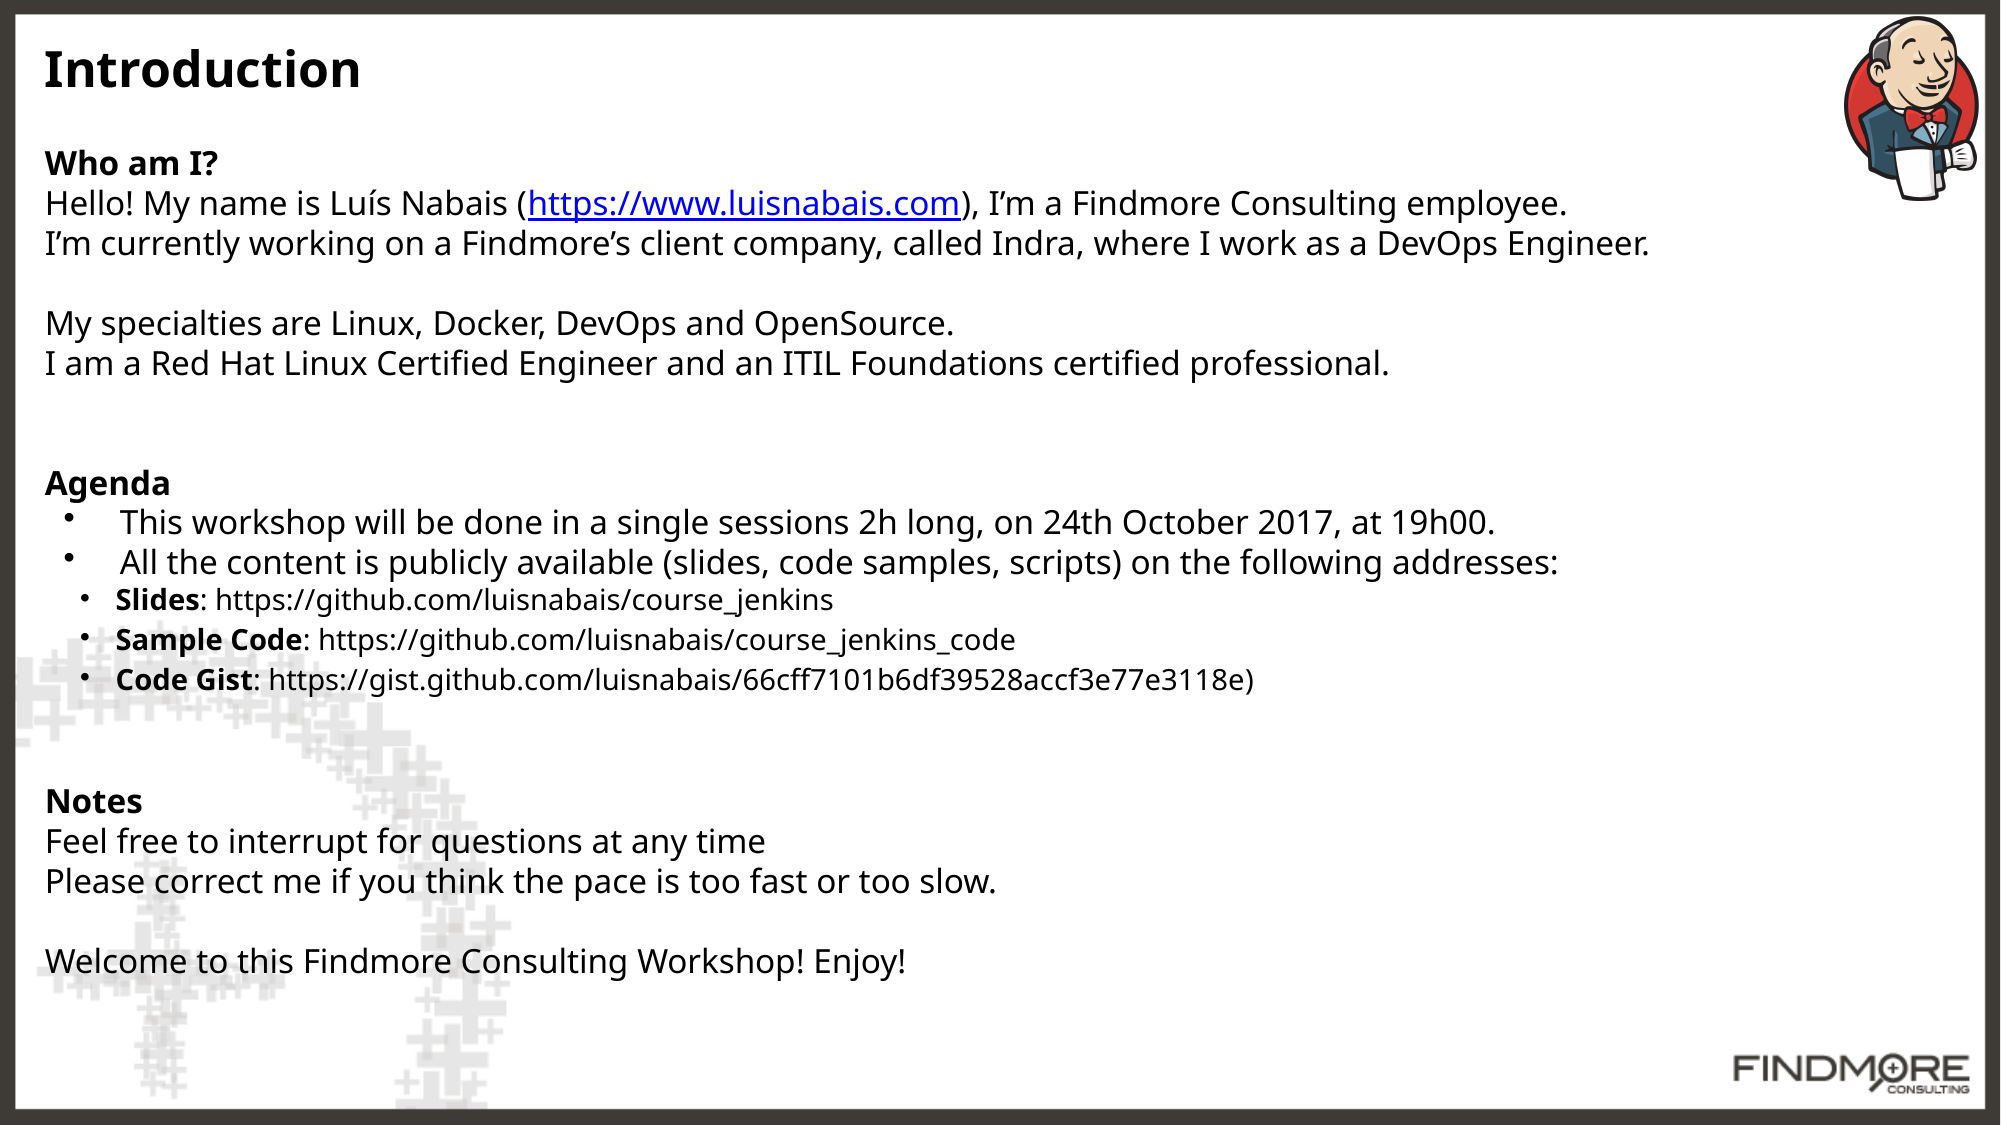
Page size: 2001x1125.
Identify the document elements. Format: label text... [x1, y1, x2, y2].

picture [0, 0, 2001, 1125]
text_box Introduction Who am I? Hello! My name is Luís Nabais (https://www.luisnabais.com), I’m a Findmore Consulting employee. I’m currently working on a Findmore’s client company, called Indra, where I work as a DevOps Engineer. My specialties are Linux, Docker, DevOps and OpenSource. I am a Red Hat Linux Certified Engineer and an ITIL Foundations certified professional. Agenda This workshop will be done in a single sessions 2h long, on 24th October 2017, at 19h00. All the content is publicly available (slides, code samples, scripts) on the following addresses: Slides: https://github.com/luisnabais/course_jenkins Sample Code: https://github.com/luisnabais/course_jenkins_code Code Gist: https://gist.github.com/luisnabais/66cff7101b6df39528accf3e77e3118e) Notes Feel free to interrupt for questions at any time Please correct me if you think the pace is too fast or too slow. Welcome to this Findmore Consulting Workshop! Enjoy! [29, 29, 1965, 984]
